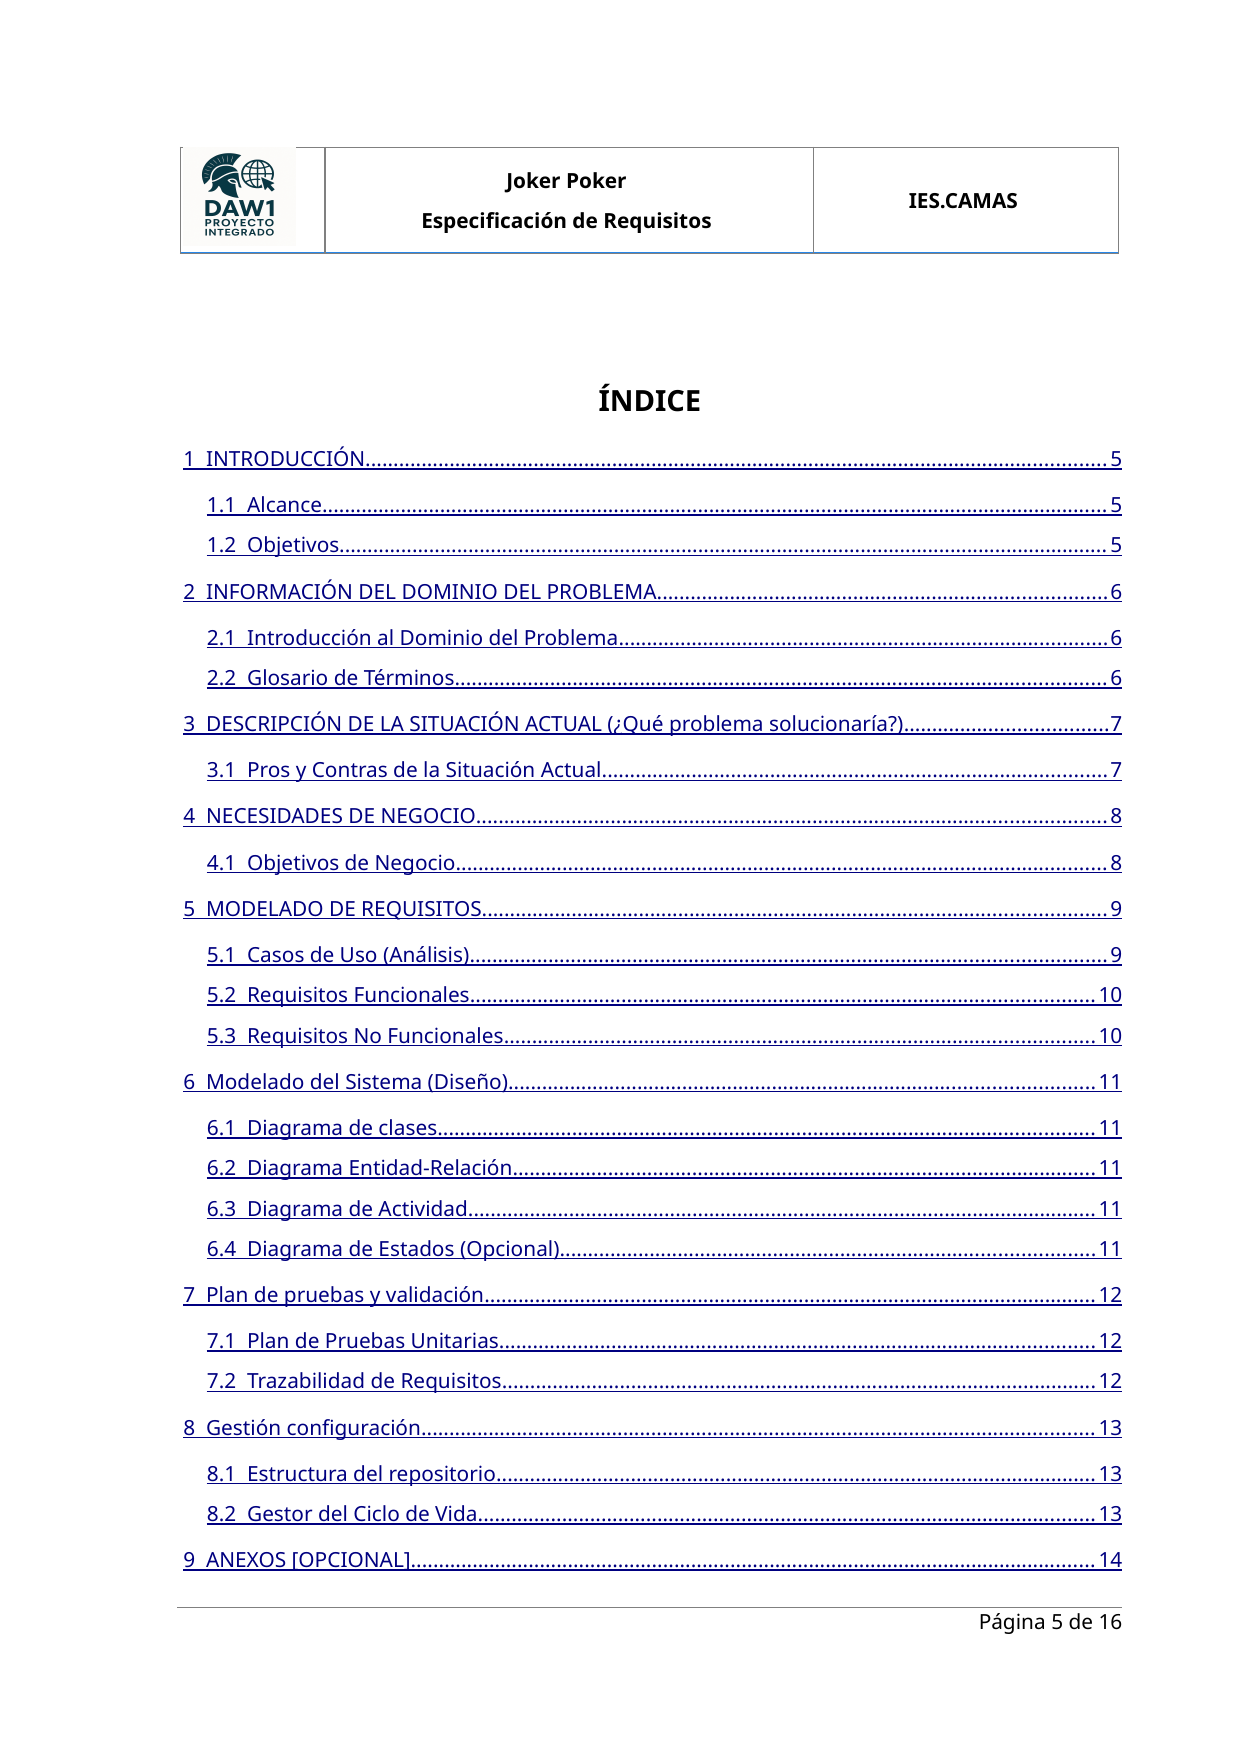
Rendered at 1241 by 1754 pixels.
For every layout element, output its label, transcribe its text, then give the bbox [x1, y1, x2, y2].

text 4 NECESIDADES DE NEGOCIO 8 [183, 802, 1122, 826]
text 7.2 Trazabilidad de Requisitos 12 [207, 1367, 1122, 1391]
text 6.2 Diagrama Entidad-Relación 11 [207, 1153, 1122, 1177]
text 6.3 Diagrama de Actividad 11 [207, 1194, 1122, 1218]
text 2.2 Glosario de Términos 6 [207, 663, 1122, 687]
text 6.1 Diagrama de clases 11 [207, 1113, 1122, 1137]
text 8.2 Gestor del Ciclo de Vida 13 [207, 1499, 1122, 1523]
picture [183, 147, 296, 246]
text 3.1 Pros y Contras de la Situación Actual 7 [207, 756, 1122, 780]
text 8 Gestión configuración 13 [183, 1413, 1122, 1437]
text 3 DESCRIPCIÓN DE LA SITUACIÓN ACTUAL (¿Qué problema solucionaría?) 7 [183, 709, 1122, 733]
text 4.1 Objetivos de Negocio 8 [207, 848, 1122, 872]
text 5.1 Casos de Uso (Análisis) 9 [207, 940, 1122, 964]
text 5.3 Requisitos No Funcionales 10 [207, 1021, 1122, 1045]
text 2.1 Introducción al Dominio del Problema 6 [207, 623, 1122, 647]
subtitle ÍNDICE [177, 380, 1122, 420]
text 7 Plan de pruebas y validación 12 [183, 1280, 1122, 1304]
text 1 INTRODUCCIÓN 5 [183, 444, 1122, 468]
text 7.1 Plan de Pruebas Unitarias 12 [207, 1326, 1122, 1350]
text 5 MODELADO DE REQUISITOS 9 [183, 894, 1122, 918]
text 9 ANEXOS [OPCIONAL] 14 [183, 1545, 1122, 1569]
text 2 INFORMACIÓN DEL DOMINIO DEL PROBLEMA 6 [183, 577, 1122, 601]
text 6 Modelado del Sistema (Diseño) 11 [183, 1067, 1122, 1091]
text 1.1 Alcance 5 [207, 490, 1122, 514]
text 8.1 Estructura del repositorio 13 [207, 1459, 1122, 1483]
text 5.2 Requisitos Funcionales 10 [207, 980, 1122, 1004]
text 1.2 Objetivos 5 [207, 531, 1122, 555]
text 6.4 Diagrama de Estados (Opcional) 11 [207, 1234, 1122, 1258]
